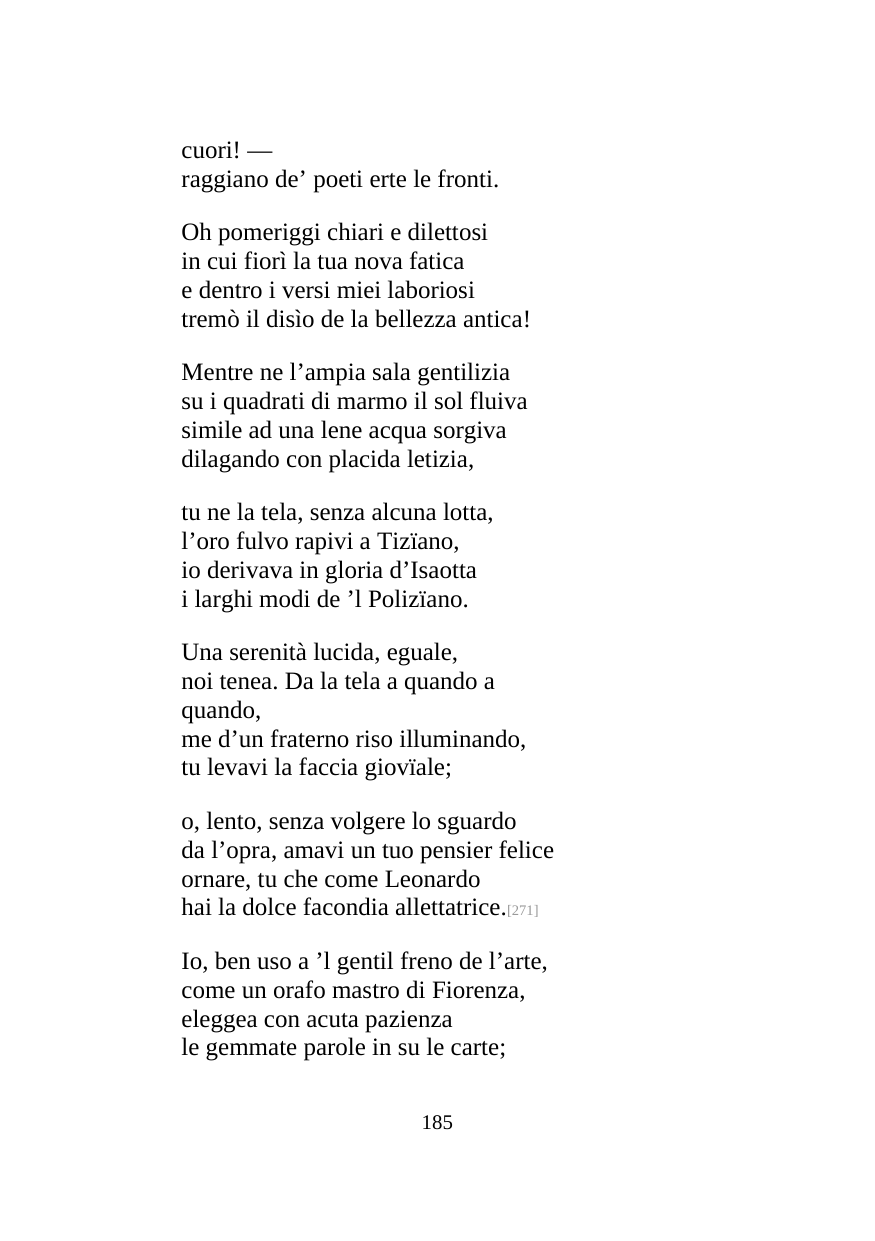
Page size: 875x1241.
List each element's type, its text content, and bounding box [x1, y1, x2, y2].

text Io, ben uso a ’l gentil freno de l’arte, come un orafo mastro di Fiorenza, eleggea con acuta pazienza le gemmate parole in su le carte; [181, 946, 569, 1061]
text o, lento, senza volgere lo sguardo da l’opra, amavi un tuo pensier felice ornare, tu che come Leonardo hai la dolce facondia allettatrice.[271] [181, 806, 569, 921]
text Una serenità lucida, eguale, noi tenea. Da la tela a quando a quando, me d’un fraterno riso illuminando, tu levavi la faccia giovïale; [181, 637, 569, 781]
text tu ne la tela, senza alcuna lotta, l’oro fulvo rapivi a Tizïano, io derivava in gloria d’Isaotta i larghi modi de ’l Polizïano. [181, 497, 569, 612]
text cuori! — raggiano de’ poeti erte le fronti. [181, 135, 569, 192]
text Mentre ne l’ampia sala gentilizia su i quadrati di marmo il sol fluiva simile ad una lene acqua sorgiva dilagando con placida letizia, [181, 357, 569, 472]
text Oh pomeriggi chiari e dilettosi in cui fiorì la tua nova fatica e dentro i versi miei laboriosi tremò il disìo de la bellezza antica! [181, 217, 569, 332]
